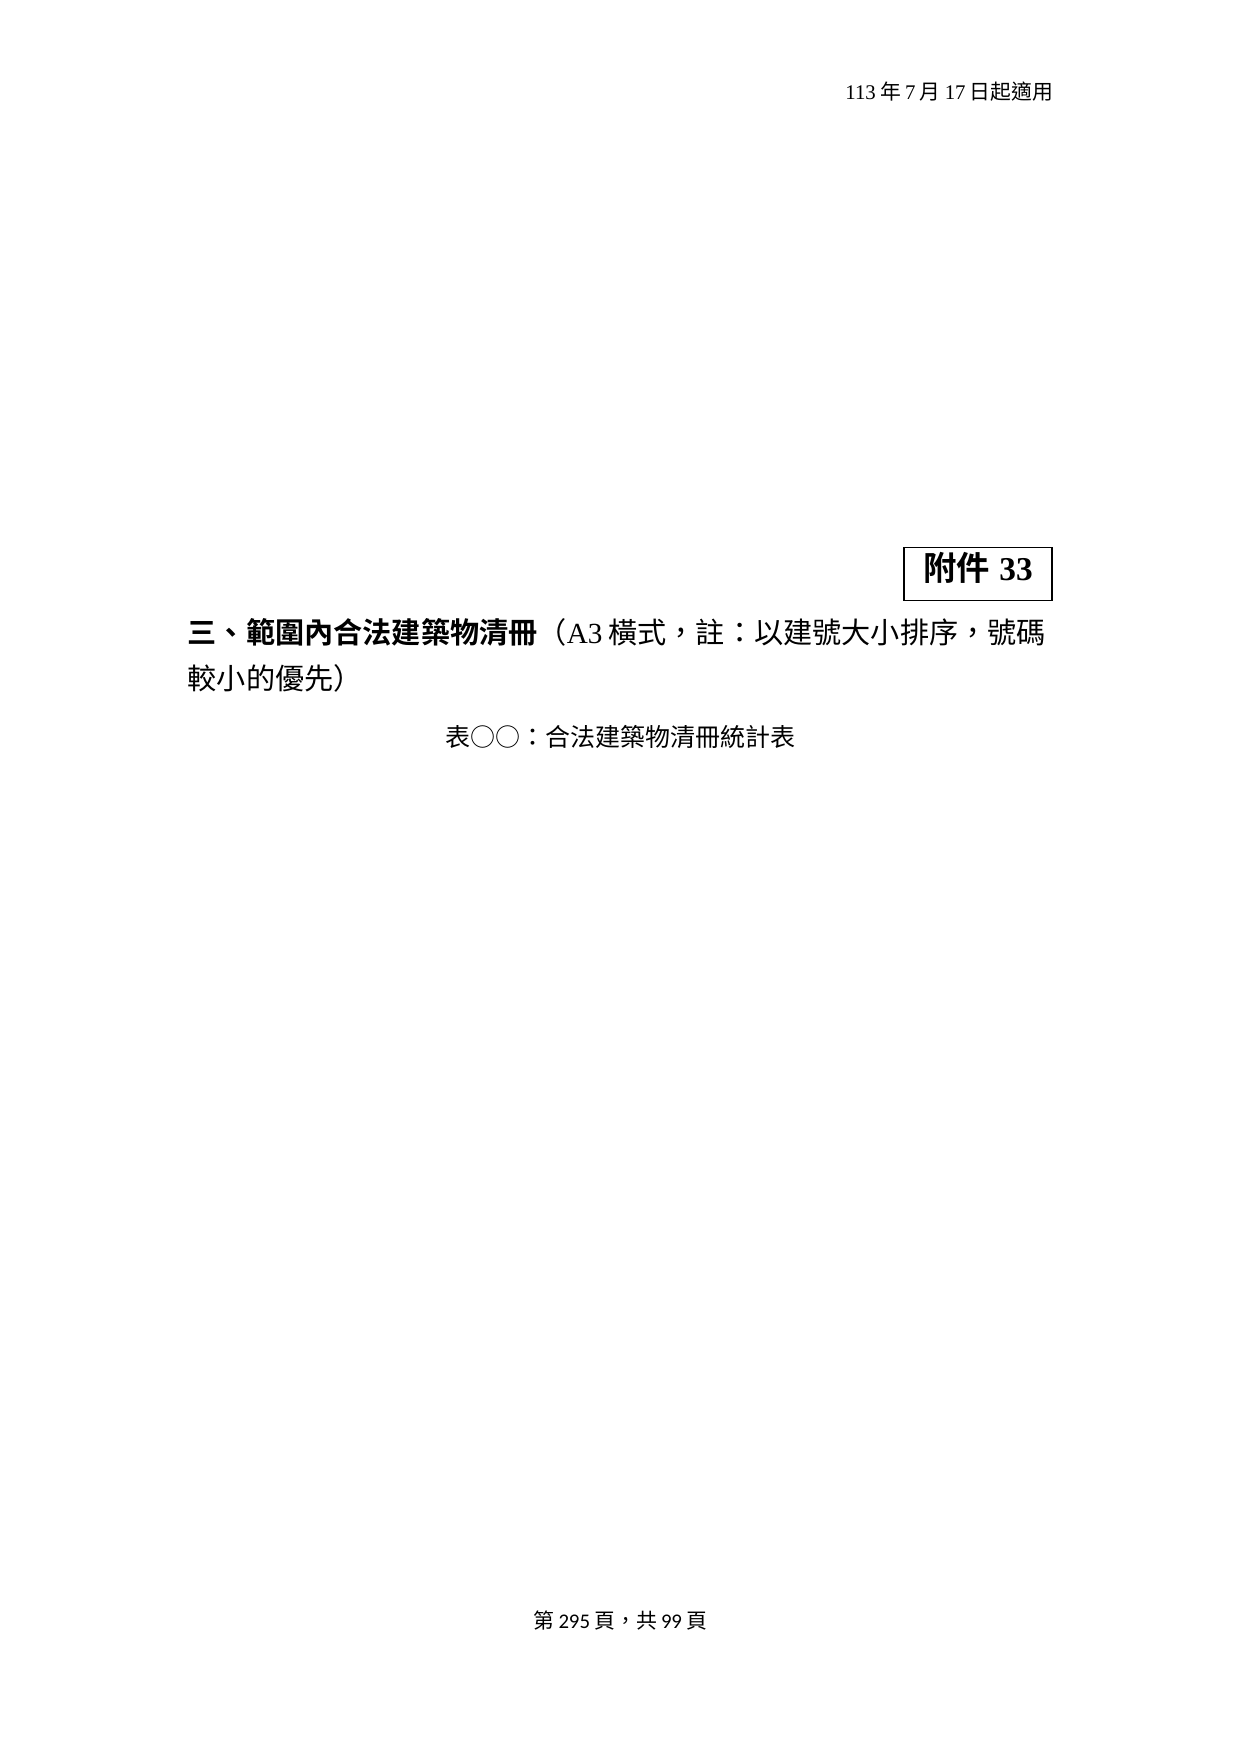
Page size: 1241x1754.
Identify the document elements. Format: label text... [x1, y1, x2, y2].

text 表○○：合法建築物清冊統計表 [187, 708, 1053, 754]
text 三、範圍內合法建築物清冊（A3橫式，註：以建號大小排序，號碼較小的優先） [187, 606, 1053, 698]
